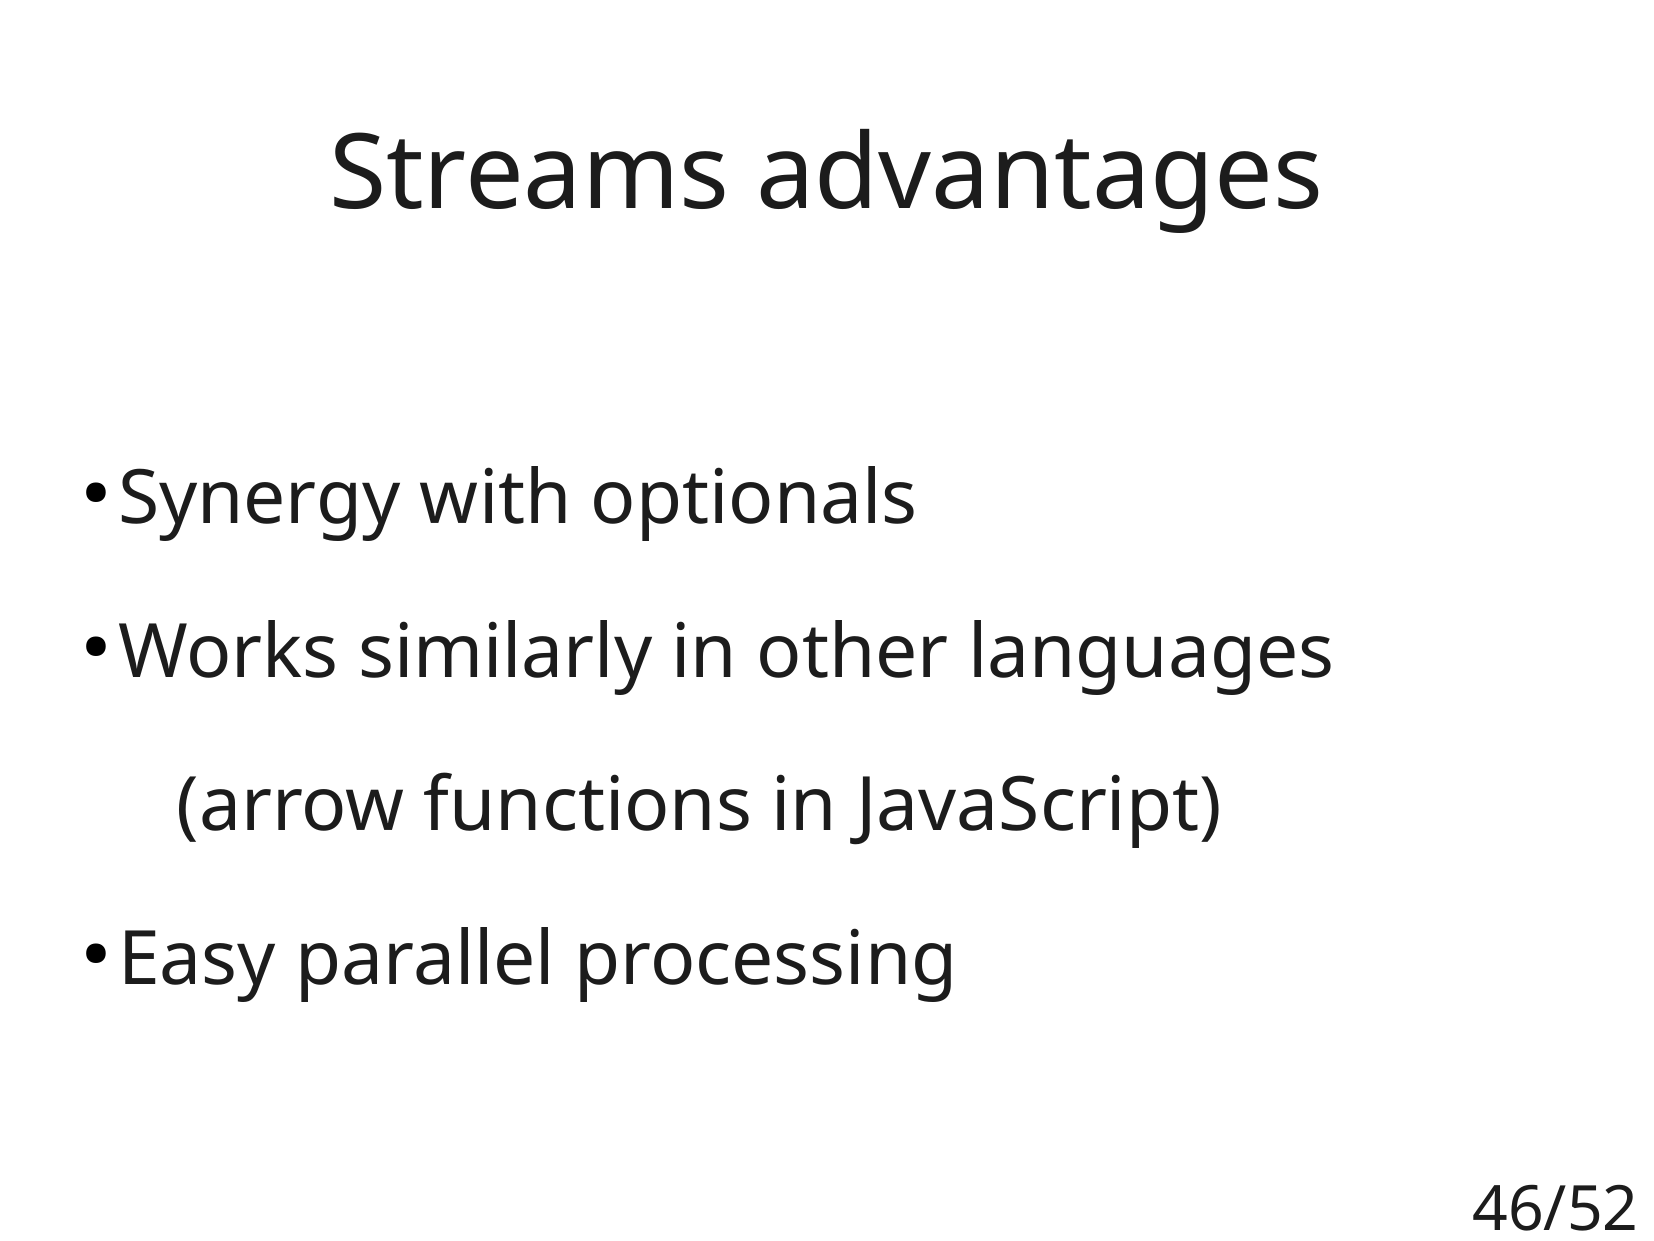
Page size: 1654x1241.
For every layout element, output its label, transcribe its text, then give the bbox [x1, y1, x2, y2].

title Streams advantages [82, 64, 1571, 272]
text_box <numer>/52 [1071, 1155, 1654, 1241]
subtitle Synergy with optionals Works similarly in other languages (arrow functions in JavaScript) Easy parallel processing [82, 290, 1571, 1109]
